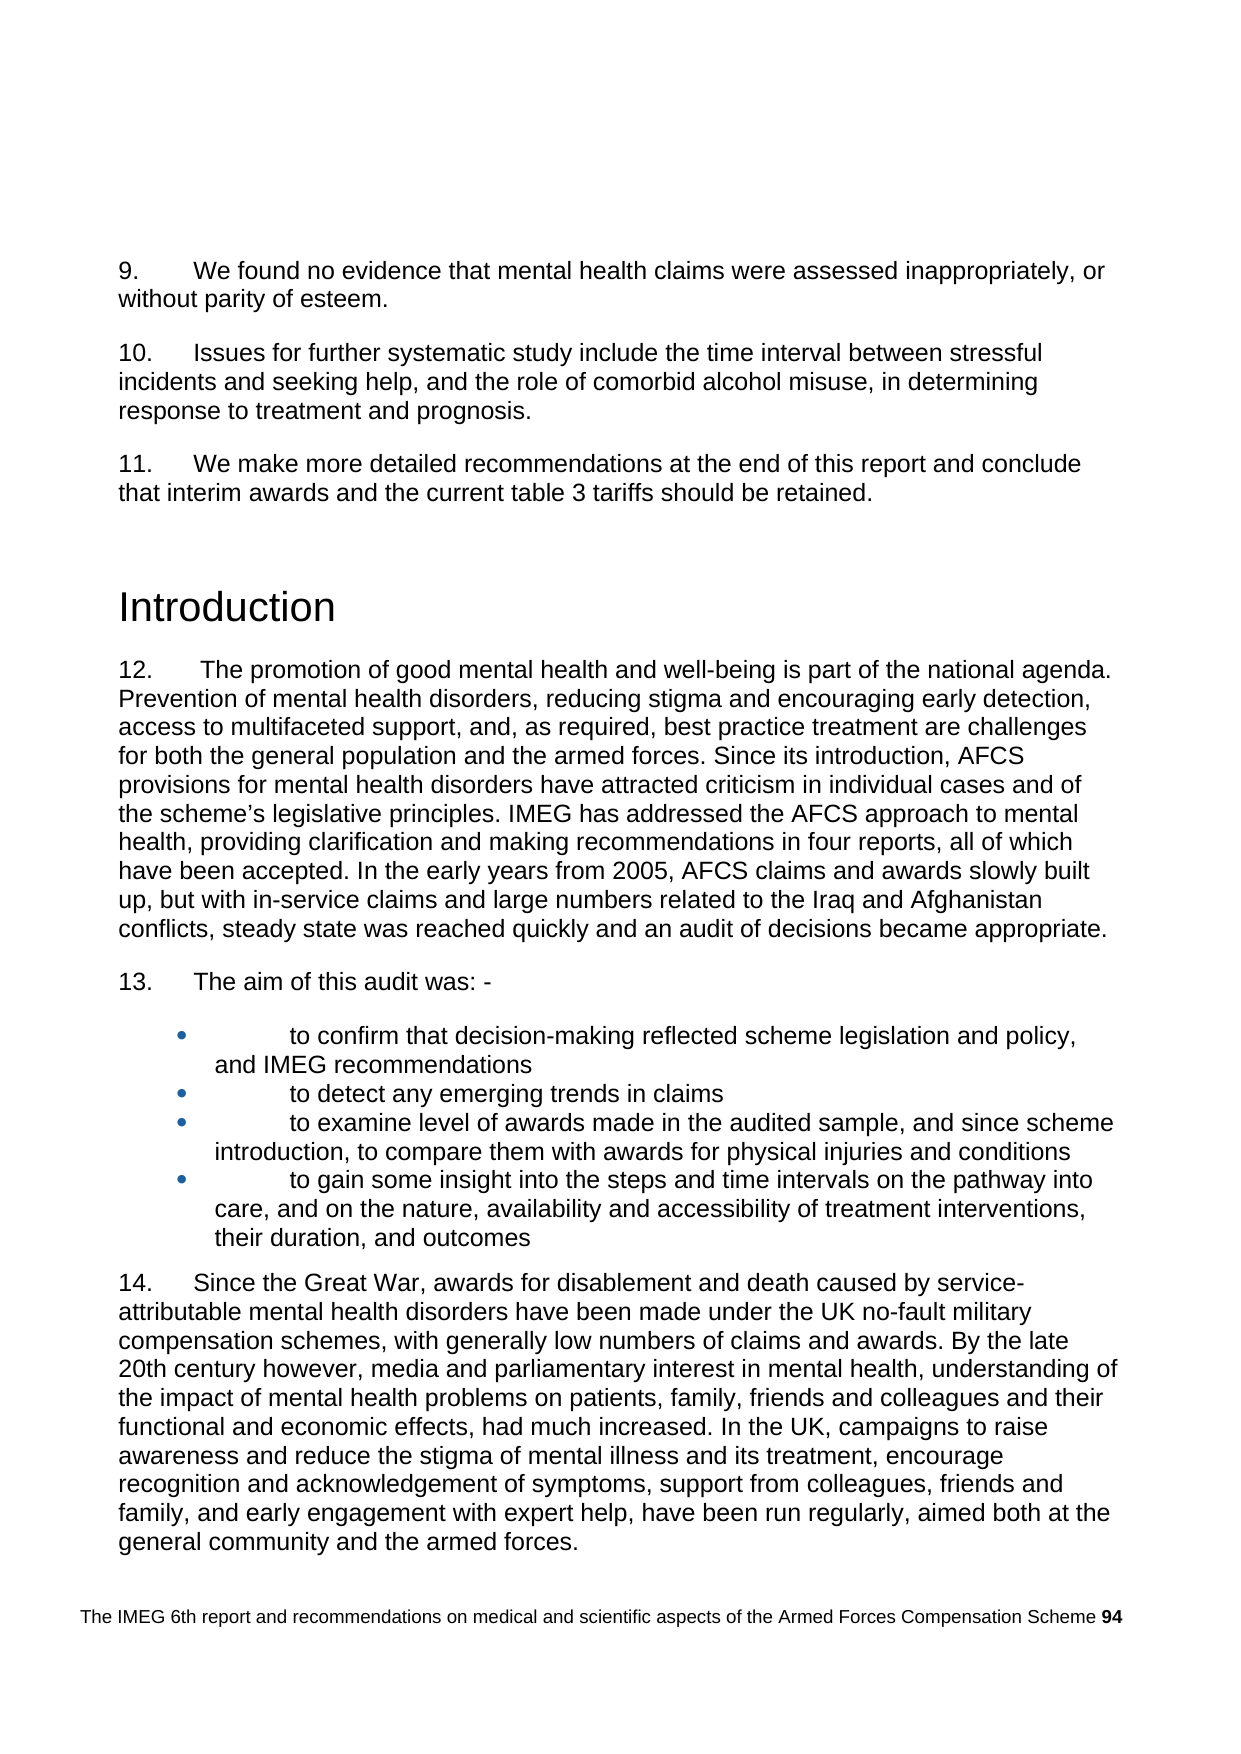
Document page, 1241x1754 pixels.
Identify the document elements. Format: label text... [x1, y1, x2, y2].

text 9. We found no evidence that mental health claims were assessed inappropriately, or without parity of esteem. [118, 256, 1122, 313]
text 14. Since the Great War, awards for disablement and death caused by service-attributable mental health disorders have been made under the UK no-fault military compensation schemes, with generally low numbers of claims and awards. By the late 20th century however, media and parliamentary interest in mental health, understanding of the impact of mental health problems on patients, family, friends and colleagues and their functional and economic effects, had much increased. In the UK, campaigns to raise awareness and reduce the stigma of mental illness and its treatment, encourage recognition and acknowledgement of symptoms, support from colleagues, friends and family, and early engagement with expert help, have been run regularly, aimed both at the general community and the armed forces. [118, 1268, 1122, 1556]
list to examine level of awards made in the audited sample, and since scheme introduction, to compare them with awards for physical injuries and conditions [177, 1108, 1122, 1165]
subtitle Introduction [118, 582, 1122, 630]
list to gain some insight into the steps and time intervals on the pathway into care, and on the nature, availability and accessibility of treatment interventions, their duration, and outcomes [177, 1165, 1122, 1252]
text 10. Issues for further systematic study include the time interval between stressful incidents and seeking help, and the role of comorbid alcohol misuse, in determining response to treatment and prognosis. [118, 338, 1122, 424]
text 12. The promotion of good mental health and well-being is part of the national agenda. Prevention of mental health disorders, reducing stigma and encouraging early detection, access to multifaceted support, and, as required, best practice treatment are challenges for both the general population and the armed forces. Since its introduction, AFCS provisions for mental health disorders have attracted criticism in individual cases and of the scheme’s legislative principles. IMEG has addressed the AFCS approach to mental health, providing clarification and making recommendations in four reports, all of which have been accepted. In the early years from 2005, AFCS claims and awards slowly built up, but with in-service claims and large numbers related to the Iraq and Afghanistan conflicts, steady state was reached quickly and an audit of decisions became appropriate. [118, 655, 1122, 942]
text 11. We make more detailed recommendations at the end of this report and conclude that interim awards and the current table 3 tariffs should be retained. [118, 449, 1122, 507]
list to confirm that decision-making reflected scheme legislation and policy, and IMEG recommendations [177, 1021, 1122, 1079]
text 13. The aim of this audit was: - [118, 967, 1122, 996]
list to detect any emerging trends in claims [177, 1079, 1122, 1108]
